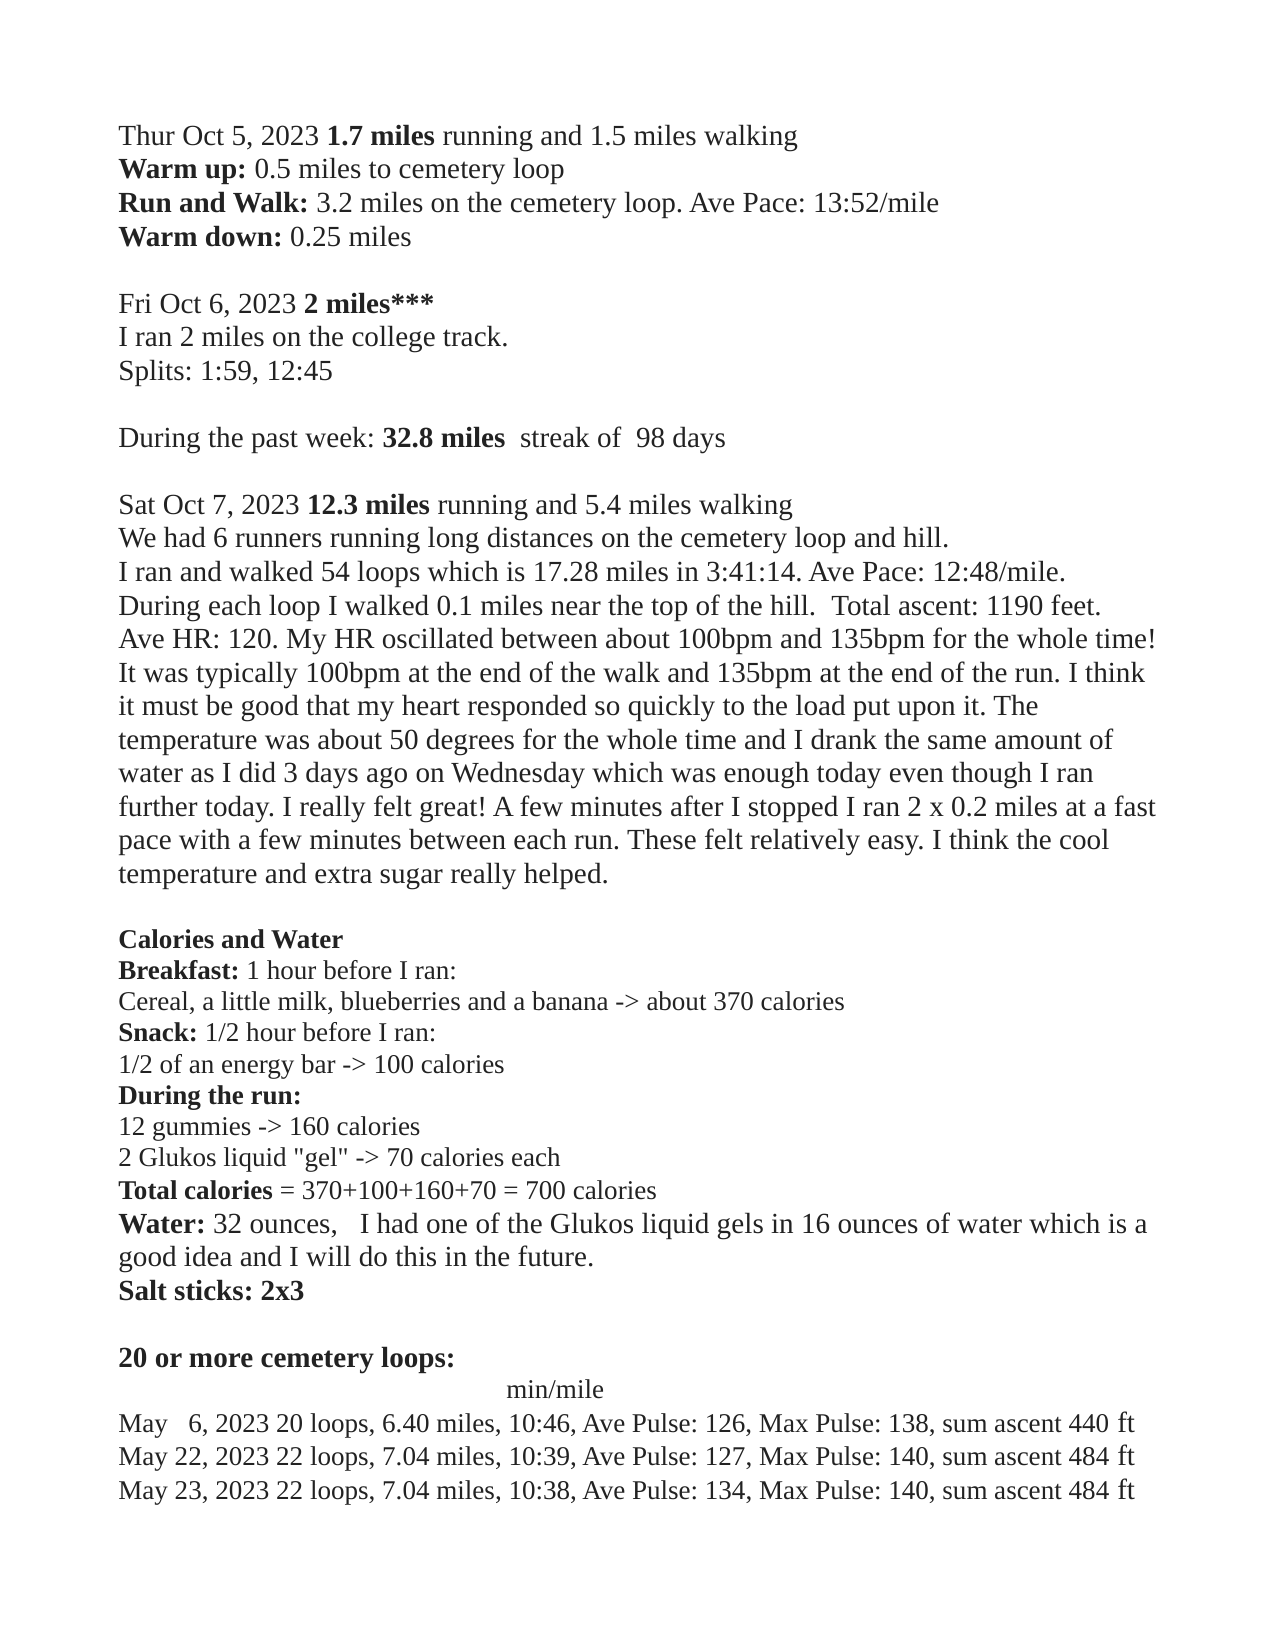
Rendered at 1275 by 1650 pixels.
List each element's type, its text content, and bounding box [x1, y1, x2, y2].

text Sat Oct 7, 2023 12.3 miles running and 5.4 miles walking [118, 487, 1161, 521]
text min/mile [118, 1373, 1161, 1405]
text May 23, 2023 22 loops, 7.04 miles, 10:38, Ave Pulse: 134, Max Pulse: 140, sum ascent 484 ft [118, 1472, 1161, 1505]
text Water: 32 ounces, I had one of the Glukos liquid gels in 16 ounces of water which is a good idea and I will do this in the future. [118, 1206, 1161, 1273]
text Thur Oct 5, 2023 1.7 miles running and 1.5 miles walking [118, 118, 1161, 152]
text May 6, 2023 20 loops, 6.40 miles, 10:46, Ave Pulse: 126, Max Pulse: 138, sum ascent 440 ft [118, 1405, 1161, 1438]
text Splits: 1:59, 12:45 [118, 353, 1161, 386]
text Cereal, a little milk, blueberries and a banana -> about 370 calories [118, 985, 1157, 1017]
text May 22, 2023 22 loops, 7.04 miles, 10:39, Ave Pulse: 127, Max Pulse: 140, sum ascent 484 ft [118, 1438, 1161, 1472]
text During the past week: 32.8 miles streak of 98 days [118, 420, 1161, 453]
text 12 gummies -> 160 calories [118, 1110, 1157, 1141]
text I ran 2 miles on the college track. [118, 319, 1161, 353]
text I ran and walked 54 loops which is 17.28 miles in 3:41:14. Ave Pace: 12:48/mile. [118, 554, 1161, 588]
text Ave HR: 120. My HR oscillated between about 100bpm and 135bpm for the whole time!It was typically 100bpm at the end of the walk and 135bpm at the end of the run. I think it must be good that my heart responded so quickly to the load put upon it. The temperature was about 50 degrees for the whole time and I drank the same amount of water as I did 3 days ago on Wednesday which was enough today even though I ran further today. I really felt great! A few minutes after I stopped I ran 2 x 0.2 miles at a fast pace with a few minutes between each run. These felt relatively easy. I think the cool temperature and extra sugar really helped. [118, 621, 1161, 889]
text Snack: 1/2 hour before I ran: [118, 1017, 1157, 1048]
text During each loop I walked 0.1 miles near the top of the hill. Total ascent: 1190 feet. [118, 588, 1161, 621]
text 20 or more cemetery loops: [118, 1340, 1161, 1373]
text During the run: [118, 1079, 1157, 1110]
text Salt sticks: 2x3 [118, 1273, 1161, 1306]
text We had 6 runners running long distances on the cemetery loop and hill. [118, 521, 1161, 554]
text Total calories = 370+100+160+70 = 700 calories [118, 1172, 1161, 1206]
text Warm up: 0.5 miles to cemetery loop [118, 152, 1161, 185]
text 2 Glukos liquid "gel" -> 70 calories each [118, 1141, 1157, 1172]
text Run and Walk: 3.2 miles on the cemetery loop. Ave Pace: 13:52/mile [118, 185, 1161, 219]
text 1/2 of an energy bar -> 100 calories [118, 1048, 1157, 1079]
text Warm down: 0.25 miles [118, 219, 1161, 252]
text Calories and Water [118, 923, 1161, 954]
text Breakfast: 1 hour before I ran: [118, 954, 1161, 985]
text Fri Oct 6, 2023 2 miles*** [118, 286, 1161, 319]
